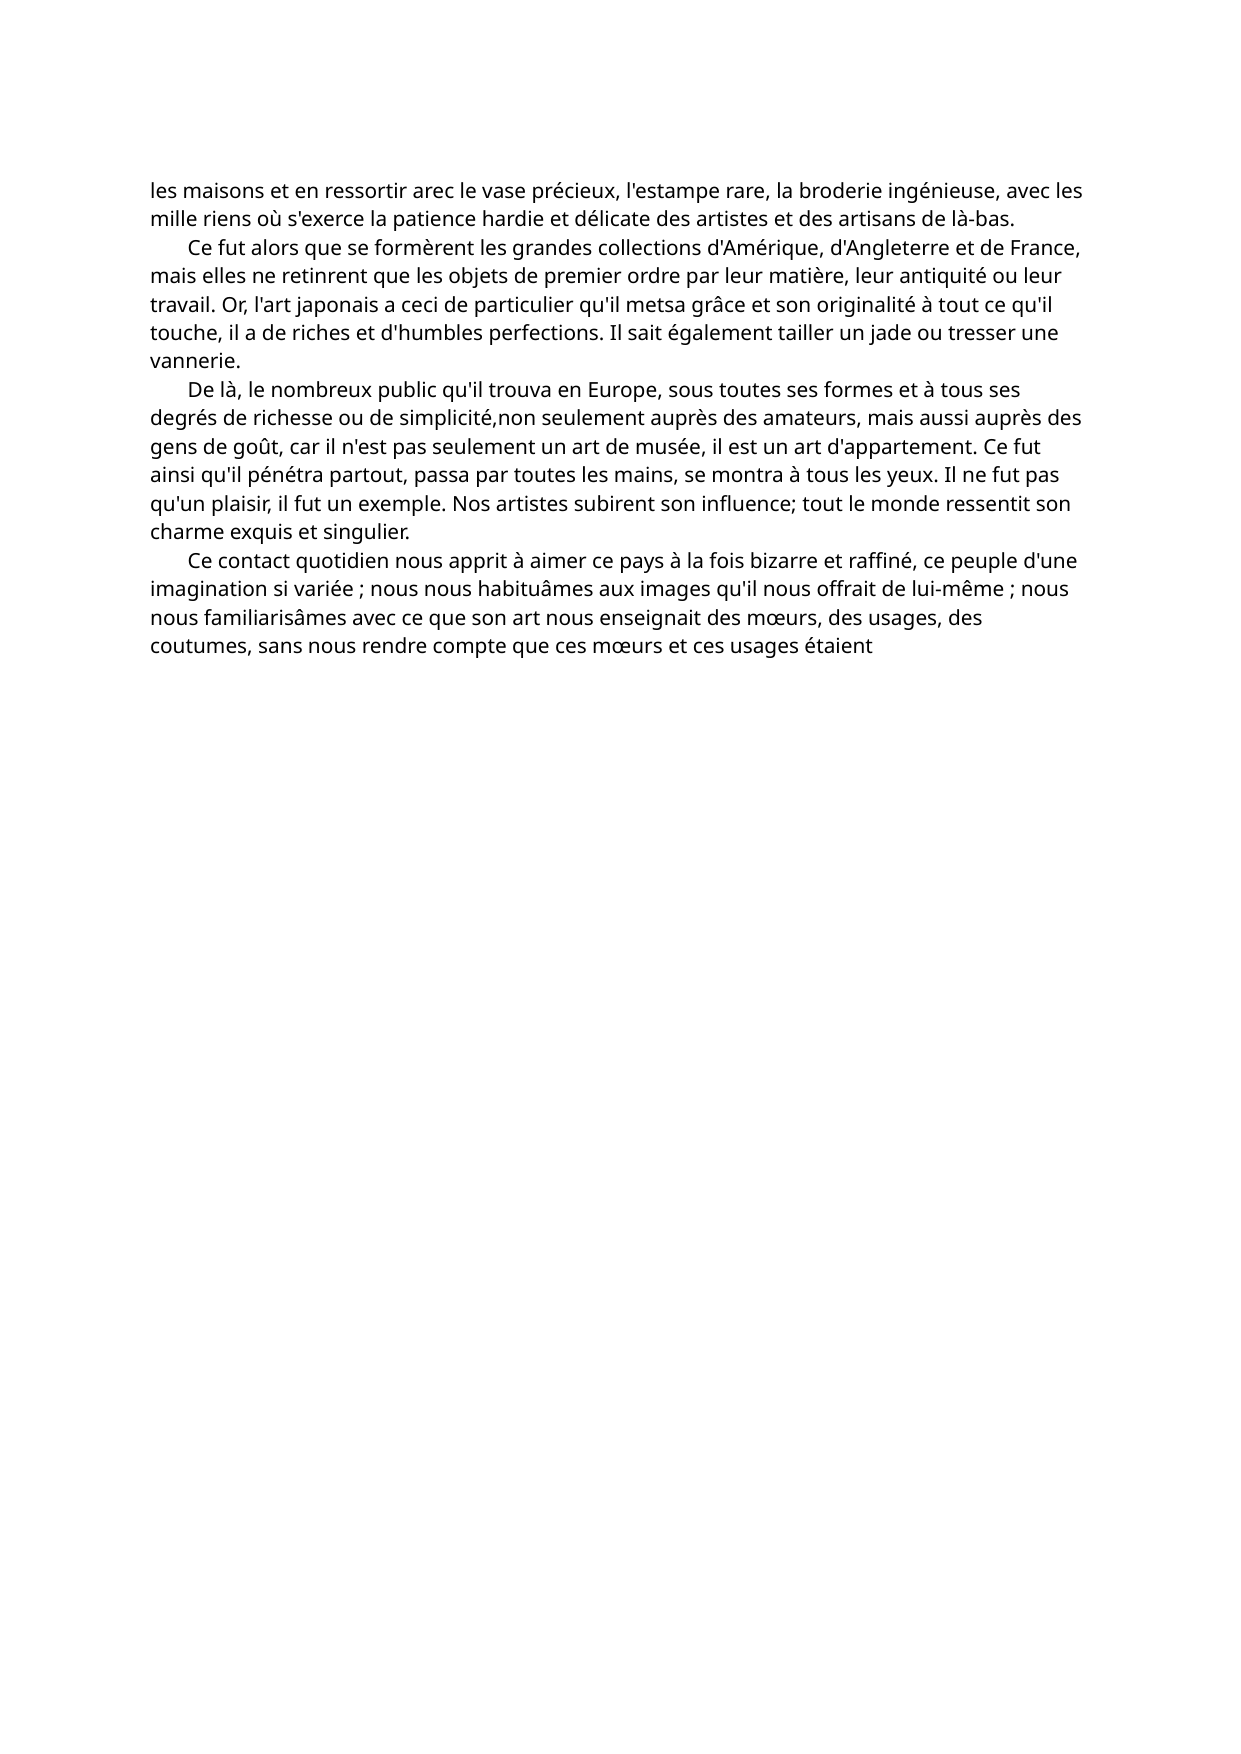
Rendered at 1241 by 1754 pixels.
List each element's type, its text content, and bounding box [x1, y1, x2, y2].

text Ce contact quotidien nous apprit à aimer ce pays à la fois bizarre et raffiné, ce peuple d'une ima­gination si variée ; nous nous habituâmes aux images qu'il nous offrait de lui-même ; nous nous familiarisâmes avec ce que son art nous enseignait des mœurs, des usages, des coutumes, sans nous rendre compte que ces mœurs et ces usages étaient [150, 546, 1090, 659]
text les maisons et en ressortir arec le vase précieux, l'estampe rare, la broderie ingénieuse, avec les mille riens où s'exerce la patience hardie et délicate des artistes et des artisans de là-bas. [150, 176, 1090, 233]
text Ce fut alors que se formèrent les grandes collec­tions d'Amérique, d'Angleterre et de France, mais elles ne retinrent que les objets de premier ordre par leur matière, leur antiquité ou leur travail. Or, l'art japonais a ceci de particulier qu'il metsa grâce et son originalité à tout ce qu'il touche, il a de riches et d'humbles perfections. Il sait également tailler un jade ou tresser une vannerie. [150, 233, 1090, 375]
text De là, le nombreux public qu'il trouva en Europe, sous toutes ses formes et à tous ses degrés de richesse ou de simplicité,non seulement auprès des amateurs, mais aussi auprès des gens de goût, car il n'est pas seulement un art de musée, il est un art d'appartement. Ce fut ainsi qu'il pénétra partout, passa par toutes les mains, se montra à tous les yeux. Il ne fut pas qu'un plaisir, il fut un exemple. Nos artistes subirent son influence; tout le monde ressentit son charme exquis et singulier. [150, 375, 1090, 546]
